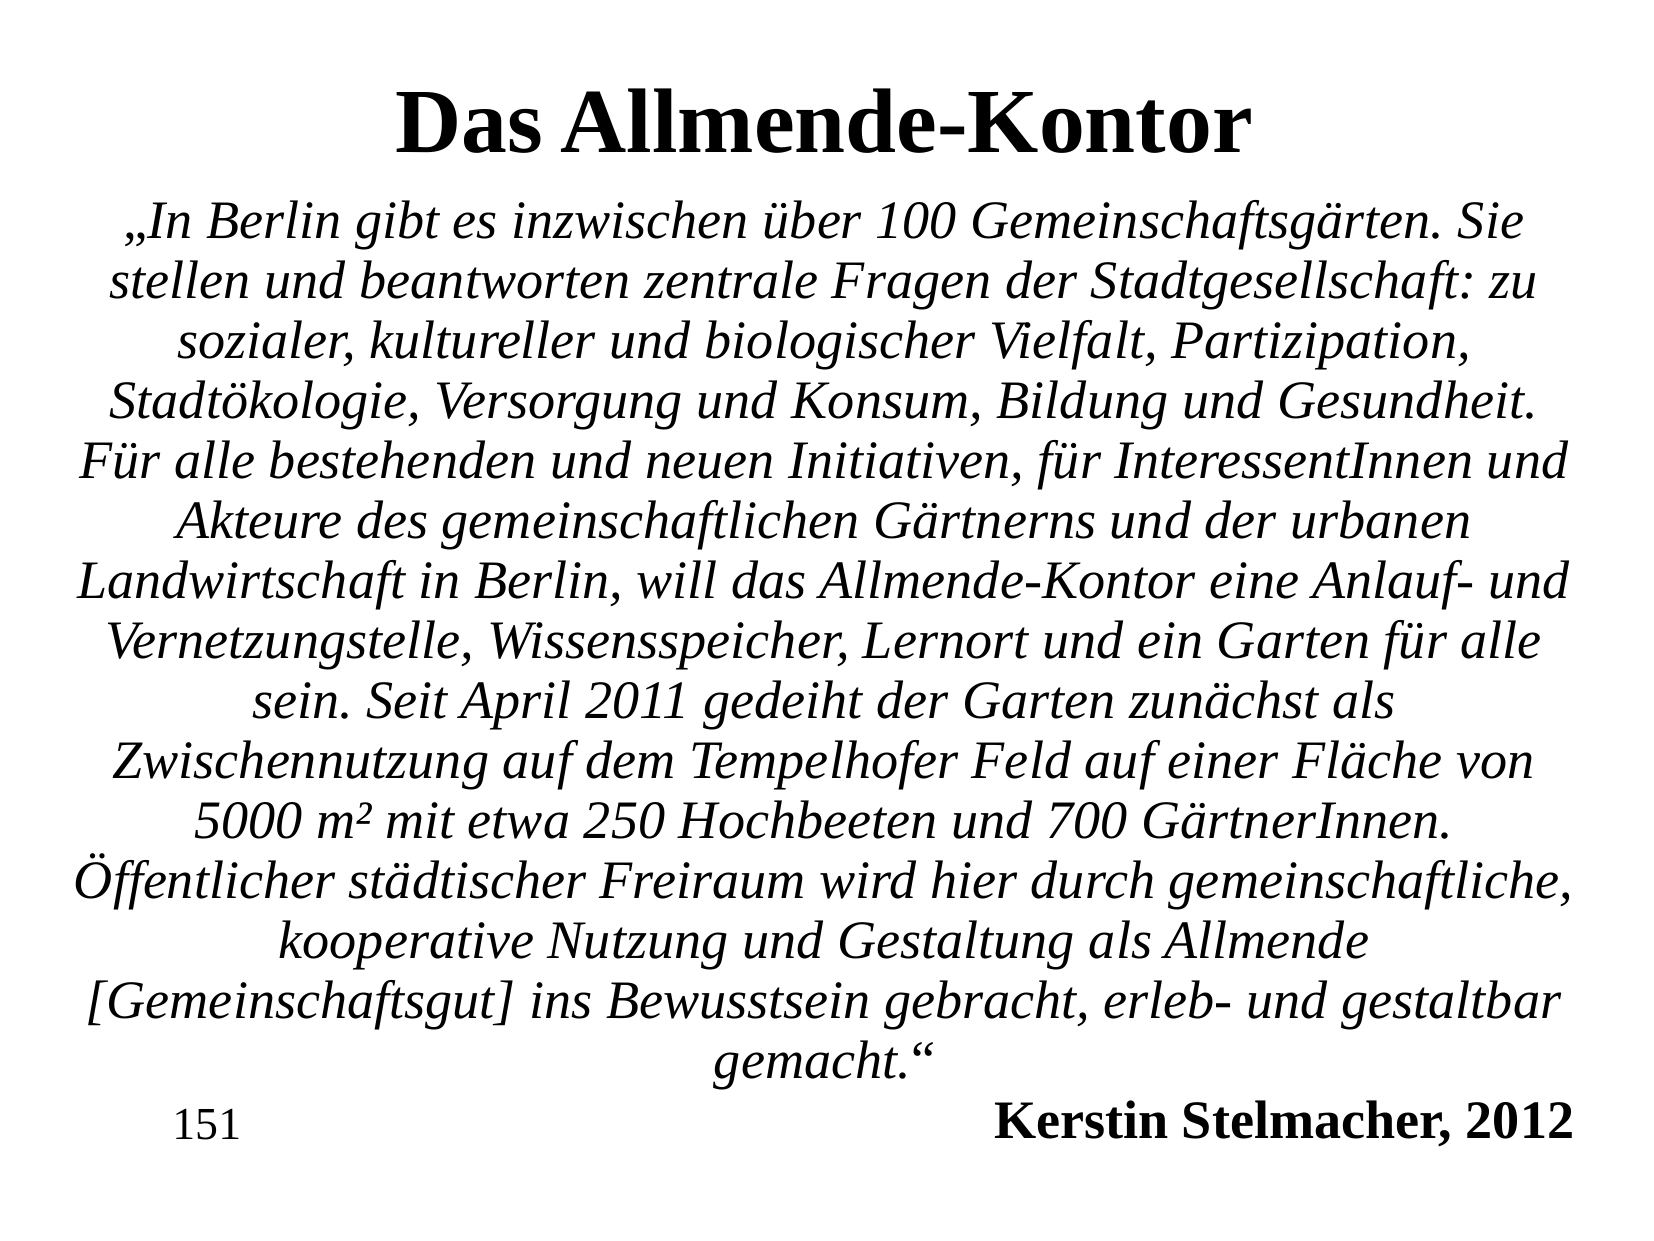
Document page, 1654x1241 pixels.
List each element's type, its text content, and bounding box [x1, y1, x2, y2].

text_box Das Allmende-Kontor „In Berlin gibt es inzwischen über 100 Gemeinschaftsgärten. Sie stellen und beantworten zentrale Fragen der Stadtgesellschaft: zu sozialer, kultureller und biologischer Vielfalt, Partizipation, Stadtökologie, Versorgung und Konsum, Bildung und Gesundheit. Für alle bestehenden und neuen Initiativen, für InteressentInnen und Akteure des gemeinschaftlichen Gärtnerns und der urbanen Landwirtschaft in Berlin, will das Allmende-Kontor eine Anlauf- und Vernetzungstelle, Wissensspeicher, Lernort und ein Garten für alle sein. Seit April 2011 gedeiht der Garten zunächst als Zwischennutzung auf dem Tempelhofer Feld auf einer Fläche von 5000 m² mit etwa 250 Hochbeeten und 700 GärtnerInnen. Öffentlicher städtischer Freiraum wird hier durch gemeinschaftliche, kooperative Nutzung und Gestaltung als Allmende [Gemeinschaftsgut] ins Bewusstsein gebracht, erleb- und gestaltbar gemacht.“ Kerstin Stelmacher, 2012 [59, 63, 1601, 1162]
text_box [31, 1091, 383, 1162]
